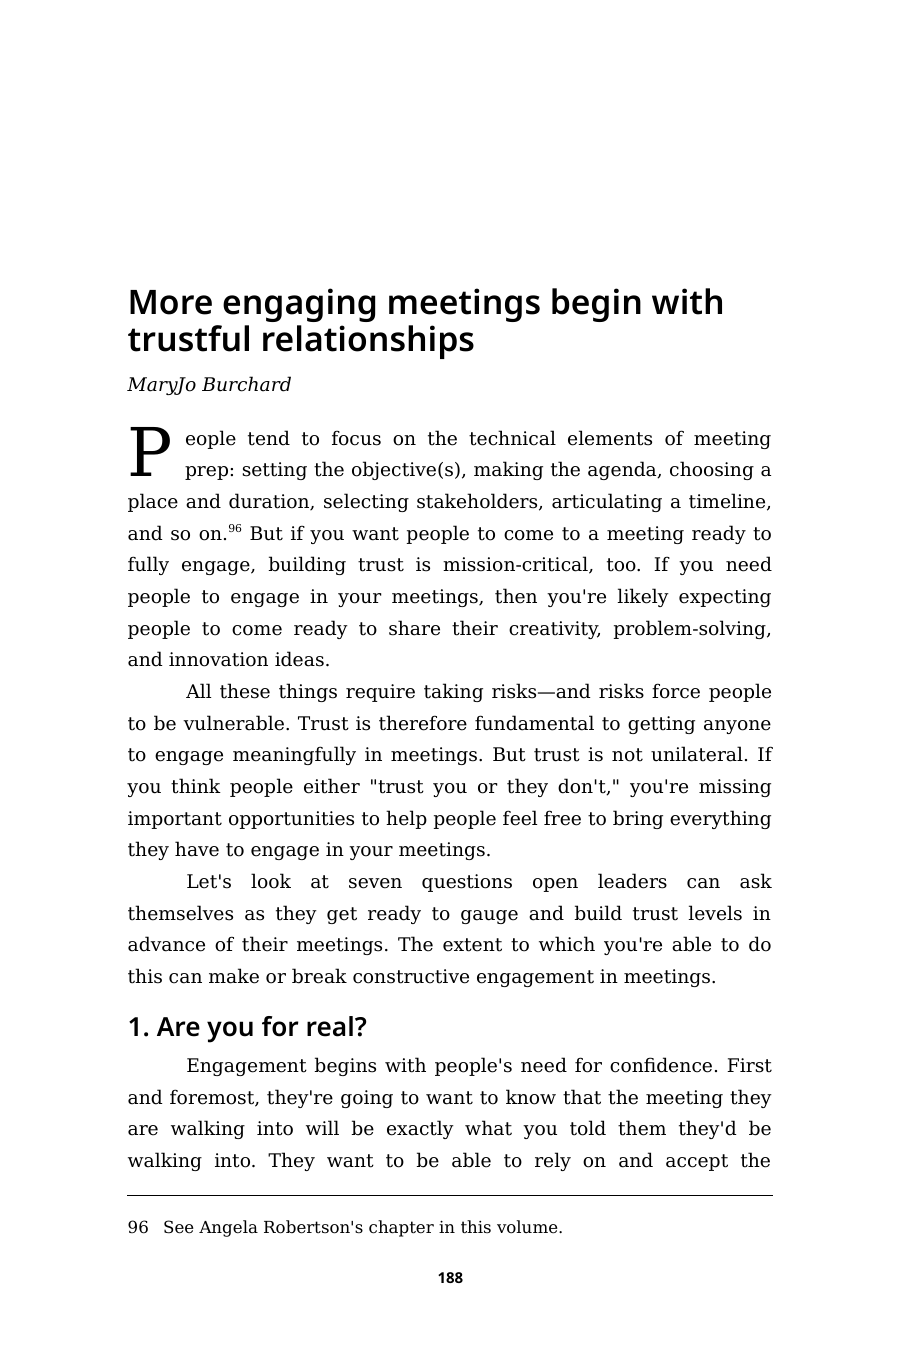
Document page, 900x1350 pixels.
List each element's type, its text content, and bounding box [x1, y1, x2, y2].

text See Angela Robertson's chapter in this volume. [127, 1218, 772, 1237]
text MaryJo Burchard [127, 373, 772, 395]
text Let's look at seven questions open leaders can ask themselves as they get ready to gauge and build trust levels in advance of their meetings. The extent to which you're able to do this can make or break constructive engagement in meetings. [127, 871, 772, 988]
text Engagement begins with people's need for confidence. First and foremost, they're going to want to know that the meeting they are walking into will be exactly what you told them they'd be walking into. They want to be able to rely on and accept the [127, 1055, 772, 1172]
subtitle 1. Are you for real? [127, 1013, 772, 1043]
subtitle More engaging meetings begin with trustful relationships [127, 283, 772, 362]
text People tend to focus on the technical elements of meeting prep: setting the objective(s), making the agenda, choosing a place and duration, selecting stakeholders, articulating a timeline, and so on. But if you want people to come to a meeting ready to fully engage, building trust is mission-critical, too. If you need people to engage in your meetings, then you're likely expecting people to come ready to share their creativity, problem-solving, and innovation ideas. [127, 428, 772, 671]
text All these things require taking risks—and risks force people to be vulnerable. Trust is therefore fundamental to getting anyone to engage meaningfully in meetings. But trust is not unilateral. If you think people either "trust you or they don't," you're missing important opportunities to help people feel free to bring everything they have to engage in your meetings. [127, 681, 772, 861]
